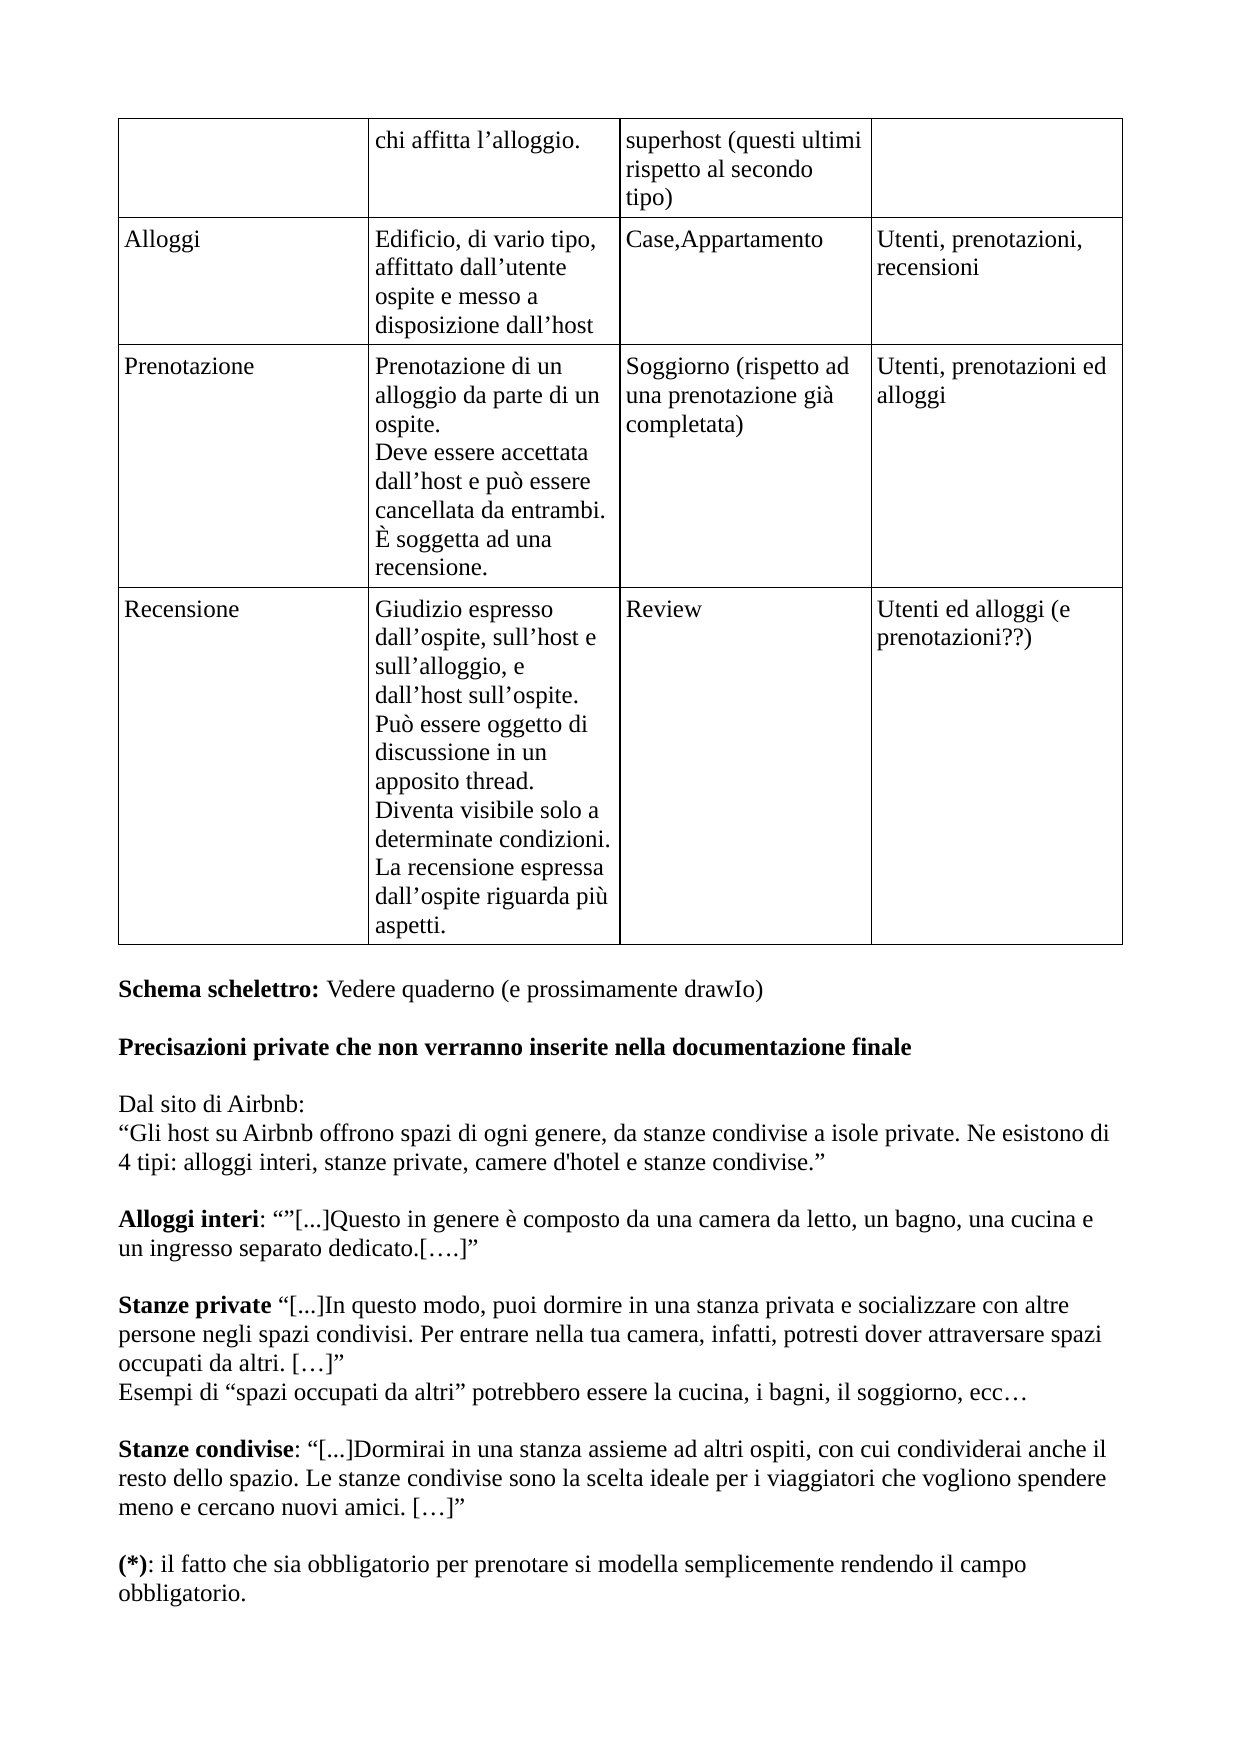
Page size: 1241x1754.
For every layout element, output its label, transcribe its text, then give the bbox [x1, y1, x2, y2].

table_cell [872, 119, 1122, 217]
text “Gli host su Airbnb offrono spazi di ogni genere, da stanze condivise a isole private. Ne esistono di 4 tipi: alloggi interi, stanze private, camere d'hotel e stanze condivise.” [118, 1118, 1122, 1175]
text (*): il fatto che sia obbligatorio per prenotare si modella semplicemente rendendo il campo obbligatorio. [118, 1549, 1122, 1607]
text Stanze condivise: “[...]Dormirai in una stanza assieme ad altri ospiti, con cui condividerai anche il resto dello spazio. Le stanze condivise sono la scelta ideale per i viaggiatori che vogliono spendere meno e cercano nuovi amici. […]” [118, 1434, 1122, 1520]
table_cell Prenotazione [119, 345, 368, 587]
table_cell Prenotazione di un alloggio da parte di un ospite. Deve essere accettata dall’host e può essere cancellata da entrambi. È soggetta ad una recensione. [369, 345, 619, 587]
text Precisazioni private che non verranno inserite nella documentazione finale [118, 1032, 1122, 1060]
text Schema schelettro: Vedere quaderno (e prossimamente drawIo) [118, 974, 1122, 1003]
table_cell Utenti ed alloggi (e prenotazioni??) [872, 588, 1122, 944]
table_cell Utenti, prenotazioni, recensioni [872, 218, 1122, 344]
text Dal sito di Airbnb: [118, 1089, 1122, 1118]
text Esempi di “spazi occupati da altri” potrebbero essere la cucina, i bagni, il soggiorno, ecc… [118, 1377, 1122, 1405]
table_cell Recensione [119, 588, 368, 944]
table_cell chi affitta l’alloggio. [369, 119, 619, 217]
table_cell Case,Appartamento [621, 218, 871, 344]
table_cell Soggiorno (rispetto ad una prenotazione già completata) [621, 345, 871, 587]
table_cell [119, 119, 368, 217]
table_cell superhost (questi ultimi rispetto al secondo tipo) [621, 119, 871, 217]
text Stanze private “[...]In questo modo, puoi dormire in una stanza privata e socializzare con altre persone negli spazi condivisi. Per entrare nella tua camera, infatti, potresti dover attraversare spazi occupati da altri. […]” [118, 1290, 1122, 1377]
table_cell Review [621, 588, 871, 944]
table_cell Alloggi [119, 218, 368, 344]
table_cell Giudizio espresso dall’ospite, sull’host e sull’alloggio, e dall’host sull’ospite. Può essere oggetto di discussione in un apposito thread. Diventa visibile solo a determinate condizioni. La recensione espressa dall’ospite riguarda più aspetti. [369, 588, 619, 944]
table_cell Utenti, prenotazioni ed alloggi [872, 345, 1122, 587]
text Alloggi interi: “”[...]Questo in genere è composto da una camera da letto, un bagno, una cucina e un ingresso separato dedicato.[….]” [118, 1204, 1122, 1262]
table_cell Edificio, di vario tipo, affittato dall’utente ospite e messo a disposizione dall’host [369, 218, 619, 344]
